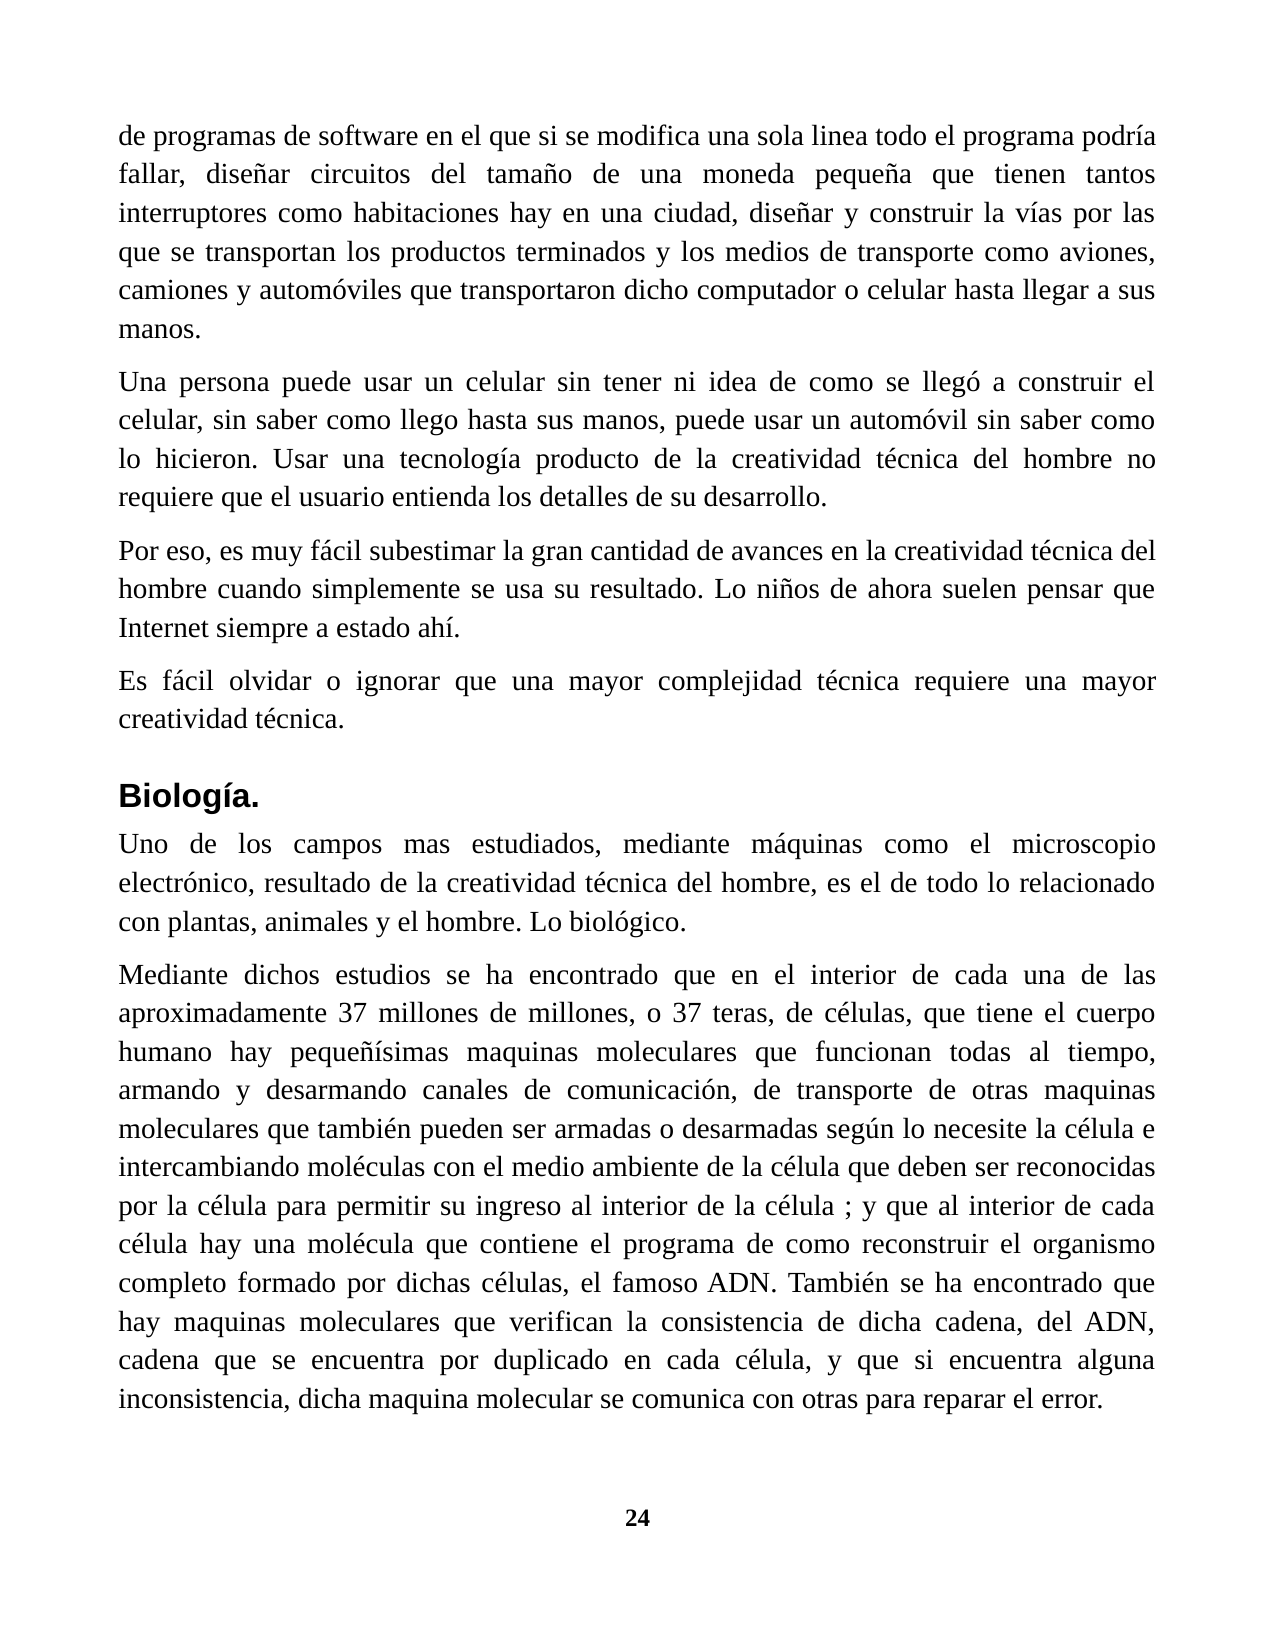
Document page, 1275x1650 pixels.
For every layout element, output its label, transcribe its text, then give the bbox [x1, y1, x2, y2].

text Por eso, es muy fácil subestimar la gran cantidad de avances en la creatividad técnica del hombre cuando simplemente se usa su resultado. Lo niños de ahora suelen pensar que Internet siempre a estado ahí. [118, 533, 1157, 643]
text Una persona puede usar un celular sin tener ni idea de como se llegó a construir el celular, sin saber como llego hasta sus manos, puede usar un automóvil sin saber como lo hicieron. Usar una tecnología producto de la creatividad técnica del hombre no requiere que el usuario entienda los detalles de su desarrollo. [118, 364, 1157, 513]
text Es fácil olvidar o ignorar que una mayor complejidad técnica requiere una mayor creatividad técnica. [118, 663, 1157, 735]
text de programas de software en el que si se modifica una sola linea todo el programa podría fallar, diseñar circuitos del tamaño de una moneda pequeña que tienen tantos interruptores como habitaciones hay en una ciudad, diseñar y construir la vías por las que se transportan los productos terminados y los medios de transporte como aviones, camiones y automóviles que transportaron dicho computador o celular hasta llegar a sus manos. [118, 118, 1157, 344]
text Mediante dichos estudios se ha encontrado que en el interior de cada una de las aproximadamente 37 millones de millones, o 37 teras, de células, que tiene el cuerpo humano hay pequeñísimas maquinas moleculares que funcionan todas al tiempo, armando y desarmando canales de comunicación, de transporte de otras maquinas moleculares que también pueden ser armadas o desarmadas según lo necesite la célula e intercambiando moléculas con el medio ambiente de la célula que deben ser reconocidas por la célula para permitir su ingreso al interior de la célula ; y que al interior de cada célula hay una molécula que contiene el programa de como reconstruir el organismo completo formado por dichas células, el famoso ADN. También se ha encontrado que hay maquinas moleculares que verifican la consistencia de dicha cadena, del ADN, cadena que se encuentra por duplicado en cada célula, y que si encuentra alguna inconsistencia, dicha maquina molecular se comunica con otras para reparar el error. [118, 957, 1157, 1414]
text Uno de los campos mas estudiados, mediante máquinas como el microscopio electrónico, resultado de la creatividad técnica del hombre, es el de todo lo relacionado con plantas, animales y el hombre. Lo biológico. [118, 827, 1157, 937]
subtitle Biología. [118, 775, 1157, 814]
